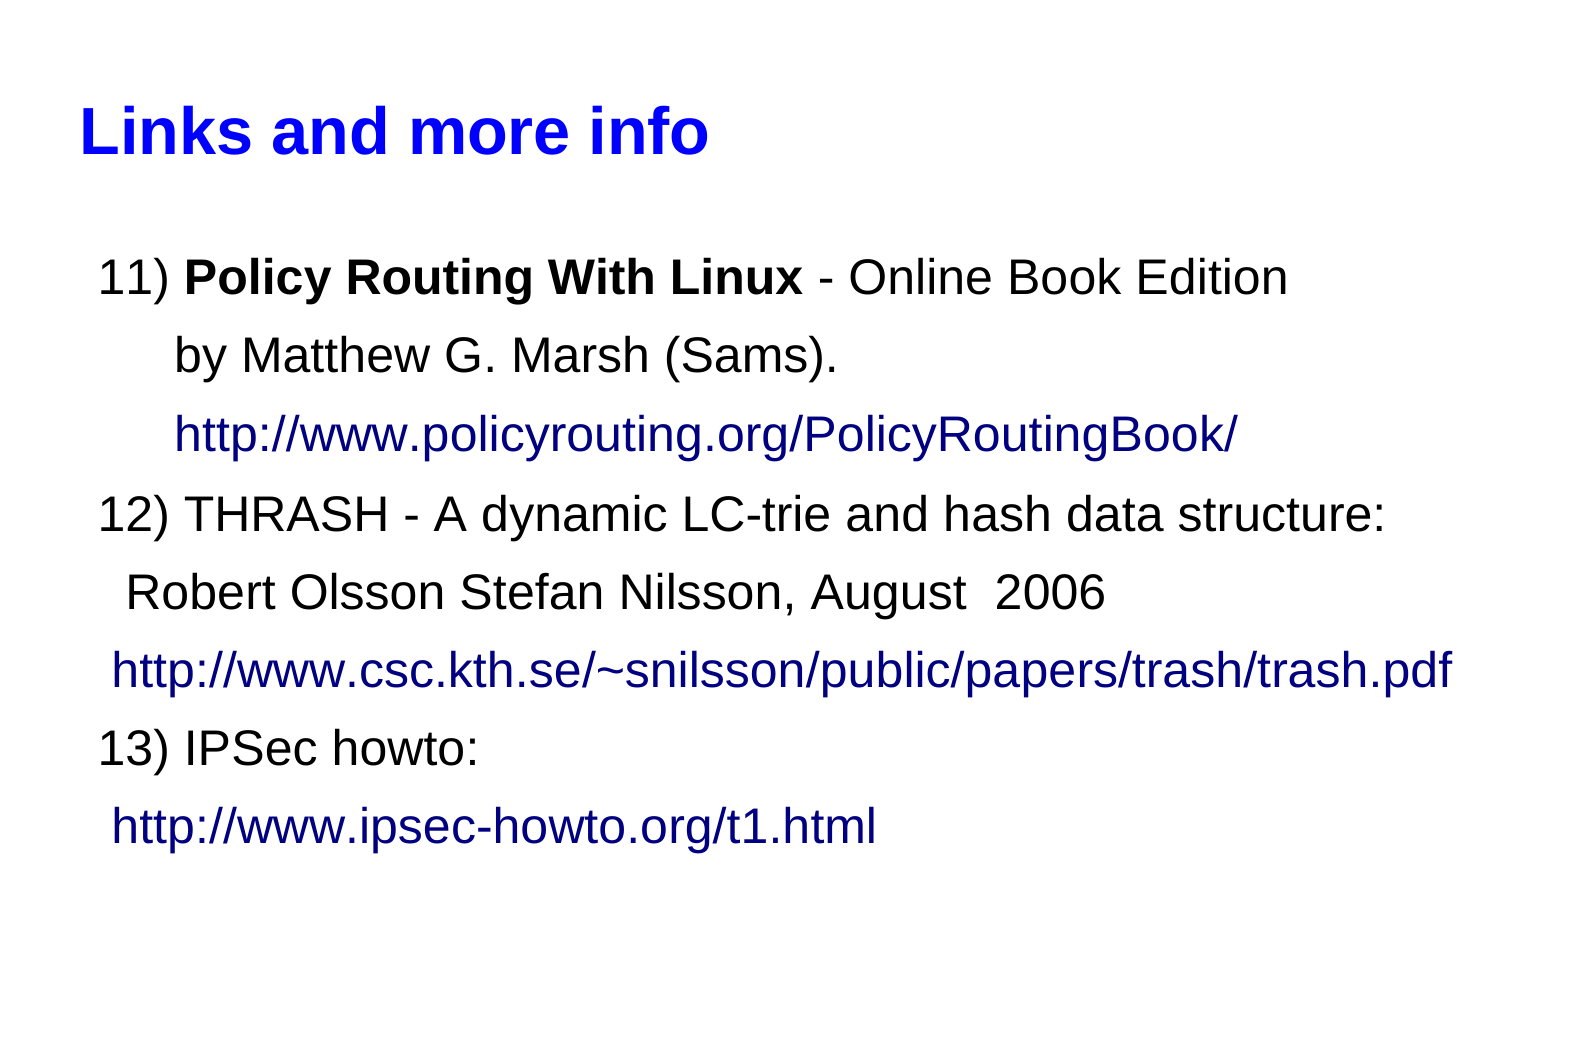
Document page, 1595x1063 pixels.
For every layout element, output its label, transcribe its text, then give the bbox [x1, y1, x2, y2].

list 11) Policy Routing With Linux - Online Book Edition by Matthew G. Marsh (Sams). http://www.policyrouting.org/PolicyRoutingBook/ 12) THRASH - A dynamic LC-trie and hash data structure: Robert Olsson Stefan Nilsson, August 2006 http://www.csc.kth.se/~snilsson/public/papers/trash/trash.pdf 13) IPSec howto: http://www.ipsec-howto.org/t1.html [79, 248, 1515, 936]
title Links and more info [79, 49, 1515, 213]
